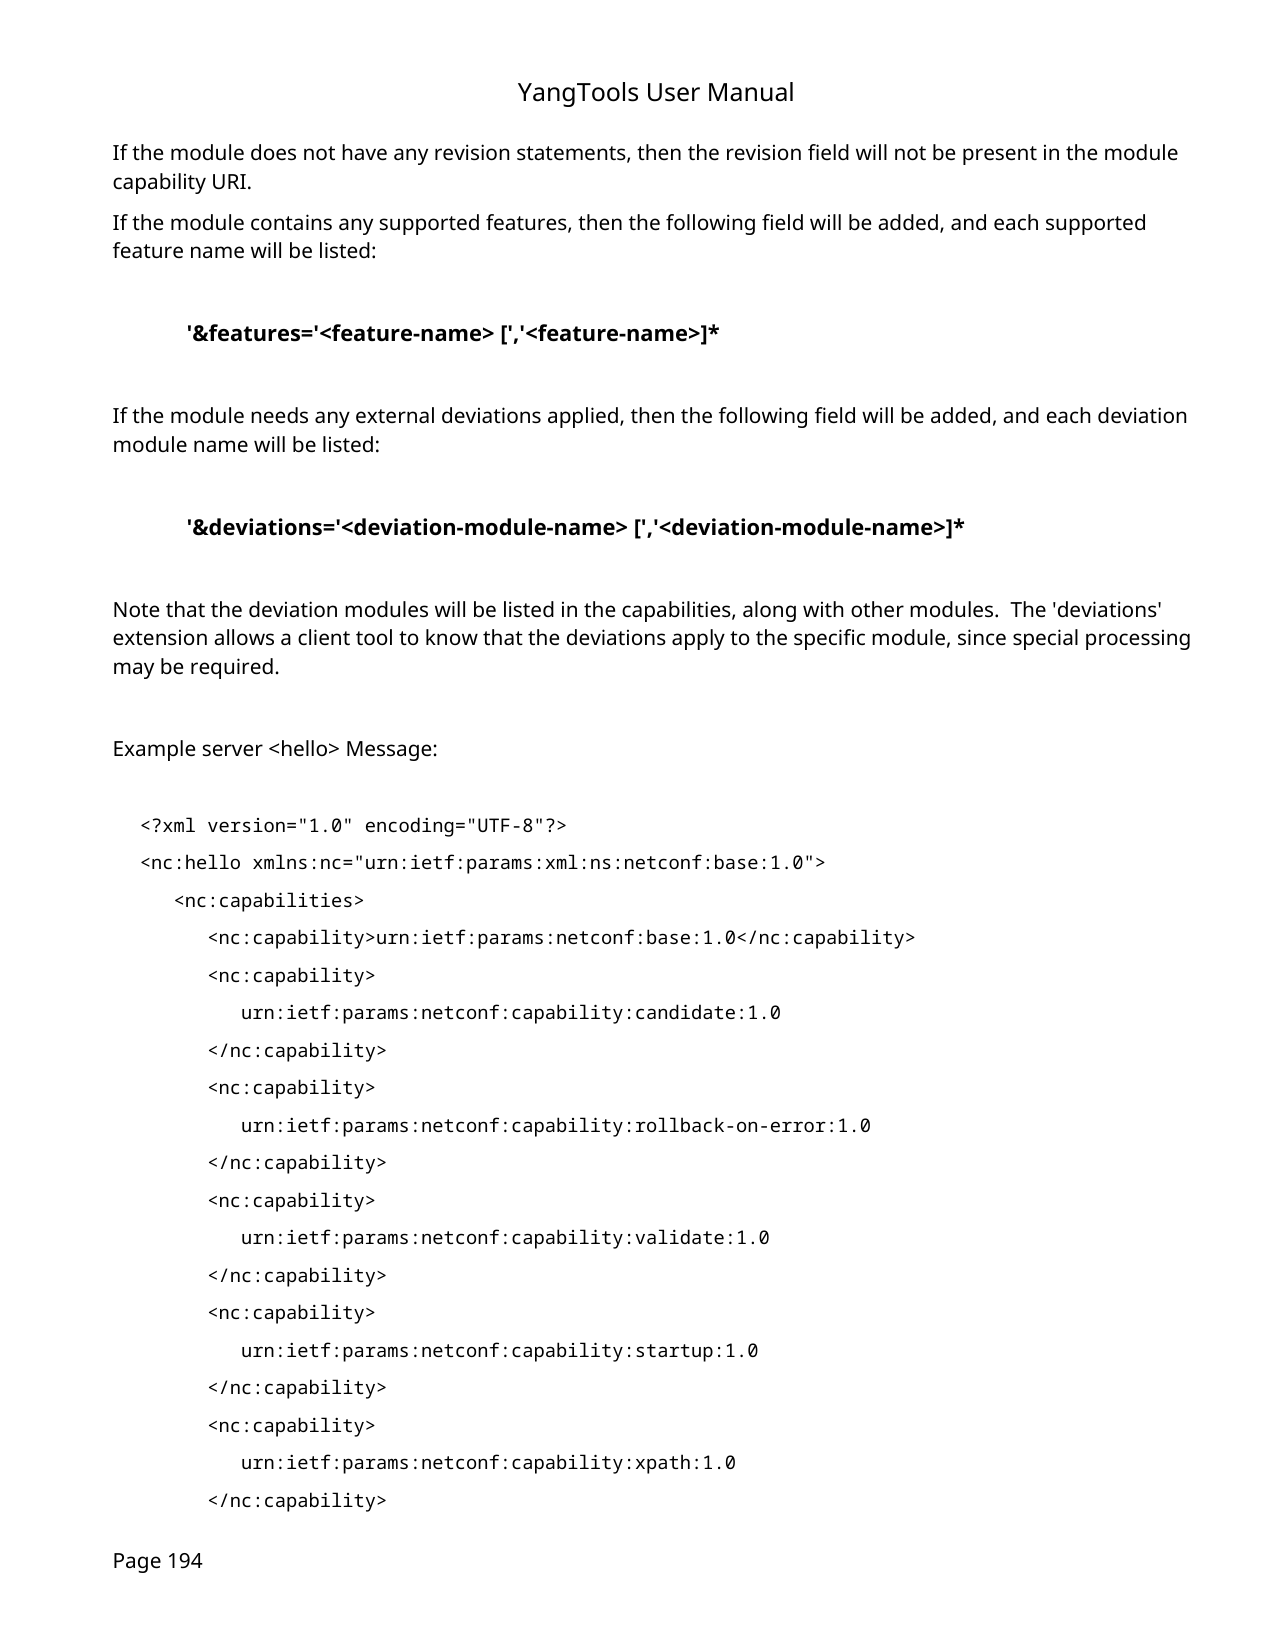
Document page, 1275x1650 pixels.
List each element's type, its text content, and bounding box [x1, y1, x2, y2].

text <nc:hello xmlns:nc="urn:ietf:params:xml:ns:netconf:base:1.0"> [139, 850, 1200, 875]
text If the module contains any supported features, then the following field will be added, and each supported feature name will be listed: [112, 208, 1200, 265]
text urn:ietf:params:netconf:capability:validate:1.0 [139, 1225, 1200, 1250]
text If the module needs any external deviations applied, then the following field will be added, and each deviation module name will be listed: [112, 401, 1200, 458]
text urn:ietf:params:netconf:capability:startup:1.0 [139, 1337, 1200, 1363]
text <nc:capability> [139, 1075, 1200, 1100]
text <?xml version="1.0" encoding="UTF-8"?> [139, 812, 1200, 838]
text </nc:capability> [139, 1262, 1200, 1288]
text Example server <hello> Message: [112, 734, 1200, 762]
text If the module does not have any revision statements, then the revision field will not be present in the module capability URI. [112, 138, 1200, 195]
text </nc:capability> [139, 1487, 1200, 1513]
text urn:ietf:params:netconf:capability:xpath:1.0 [139, 1450, 1200, 1475]
text </nc:capability> [139, 1150, 1200, 1175]
text urn:ietf:params:netconf:capability:rollback-on-error:1.0 [139, 1112, 1200, 1138]
text '&deviations='<deviation-module-name> [','<deviation-module-name>]* [112, 512, 1200, 542]
text </nc:capability> [139, 1375, 1200, 1400]
text <nc:capabilities> [139, 887, 1200, 913]
text <nc:capability> [139, 1187, 1200, 1213]
text <nc:capability> [139, 1300, 1200, 1325]
text '&features='<feature-name> [','<feature-name>]* [112, 318, 1200, 348]
text Note that the deviation modules will be listed in the capabilities, along with other modules. The 'deviations' extension allows a client tool to know that the deviations apply to the specific module, since special processing may be required. [112, 595, 1200, 680]
text <nc:capability> [139, 962, 1200, 988]
text <nc:capability> [139, 1412, 1200, 1438]
text <nc:capability>urn:ietf:params:netconf:base:1.0</nc:capability> [139, 925, 1200, 950]
text </nc:capability> [139, 1037, 1200, 1063]
text urn:ietf:params:netconf:capability:candidate:1.0 [139, 1000, 1200, 1025]
